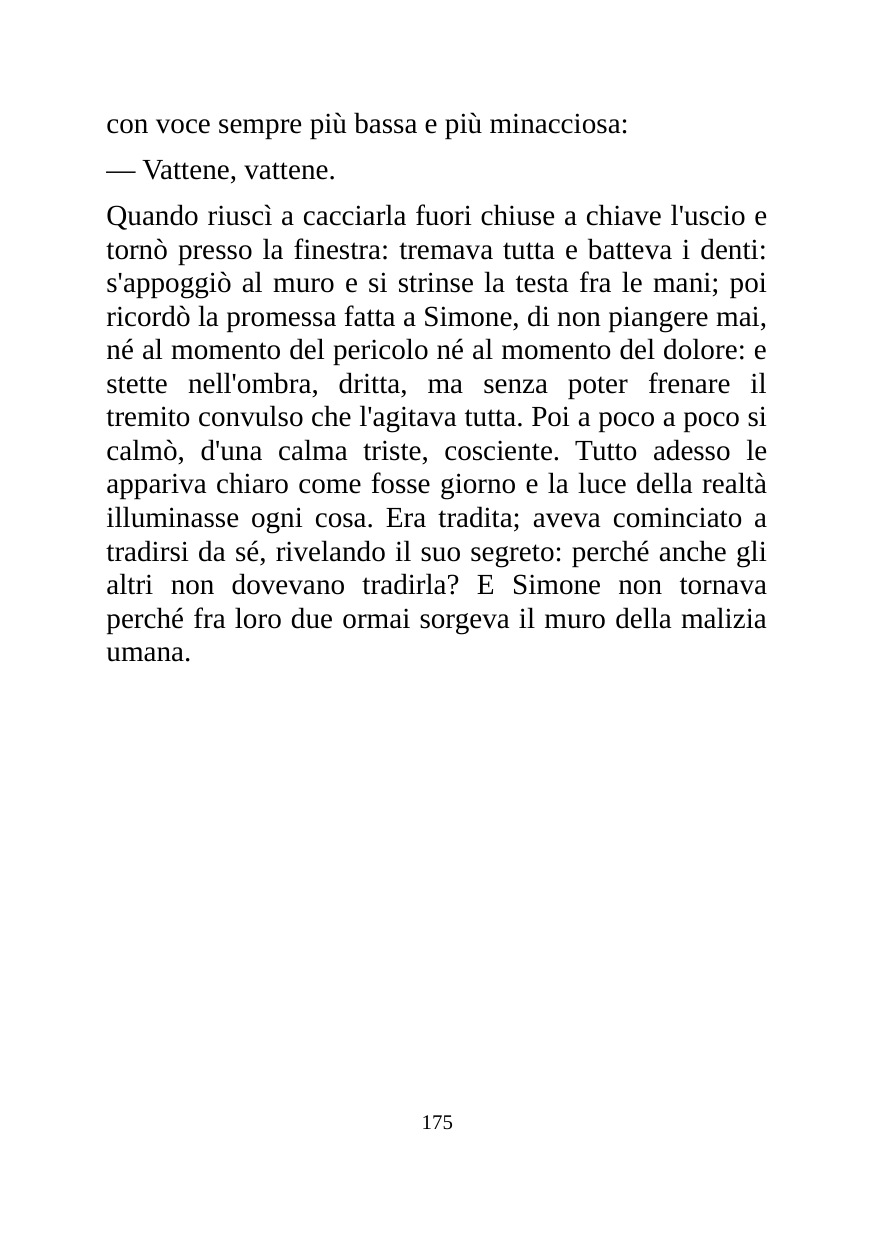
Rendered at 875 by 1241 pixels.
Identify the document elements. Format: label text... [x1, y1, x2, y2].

text Quando riuscì a cacciarla fuori chiuse a chiave l'uscio e tornò presso la finestra: tremava tutta e batteva i denti: s'appoggiò al muro e si strinse la testa fra le mani; poi ricordò la promessa fatta a Simone, di non piangere mai, né al momento del pericolo né al momento del dolore: e stette nell'ombra, dritta, ma senza poter frenare il tremito convulso che l'agitava tutta. Poi a poco a poco si calmò, d'una calma triste, cosciente. Tutto adesso le appariva chiaro come fosse giorno e la luce della realtà illuminasse ogni cosa. Era tradita; aveva cominciato a tradirsi da sé, rivelando il suo segreto: perché anche gli altri non dovevano tradirla? E Simone non tornava perché fra loro due ormai sorgeva il muro della malizia umana. [106, 198, 768, 668]
text — Vattene, vattene. [106, 152, 768, 186]
text con voce sempre più bassa e più minacciosa: [106, 106, 768, 140]
